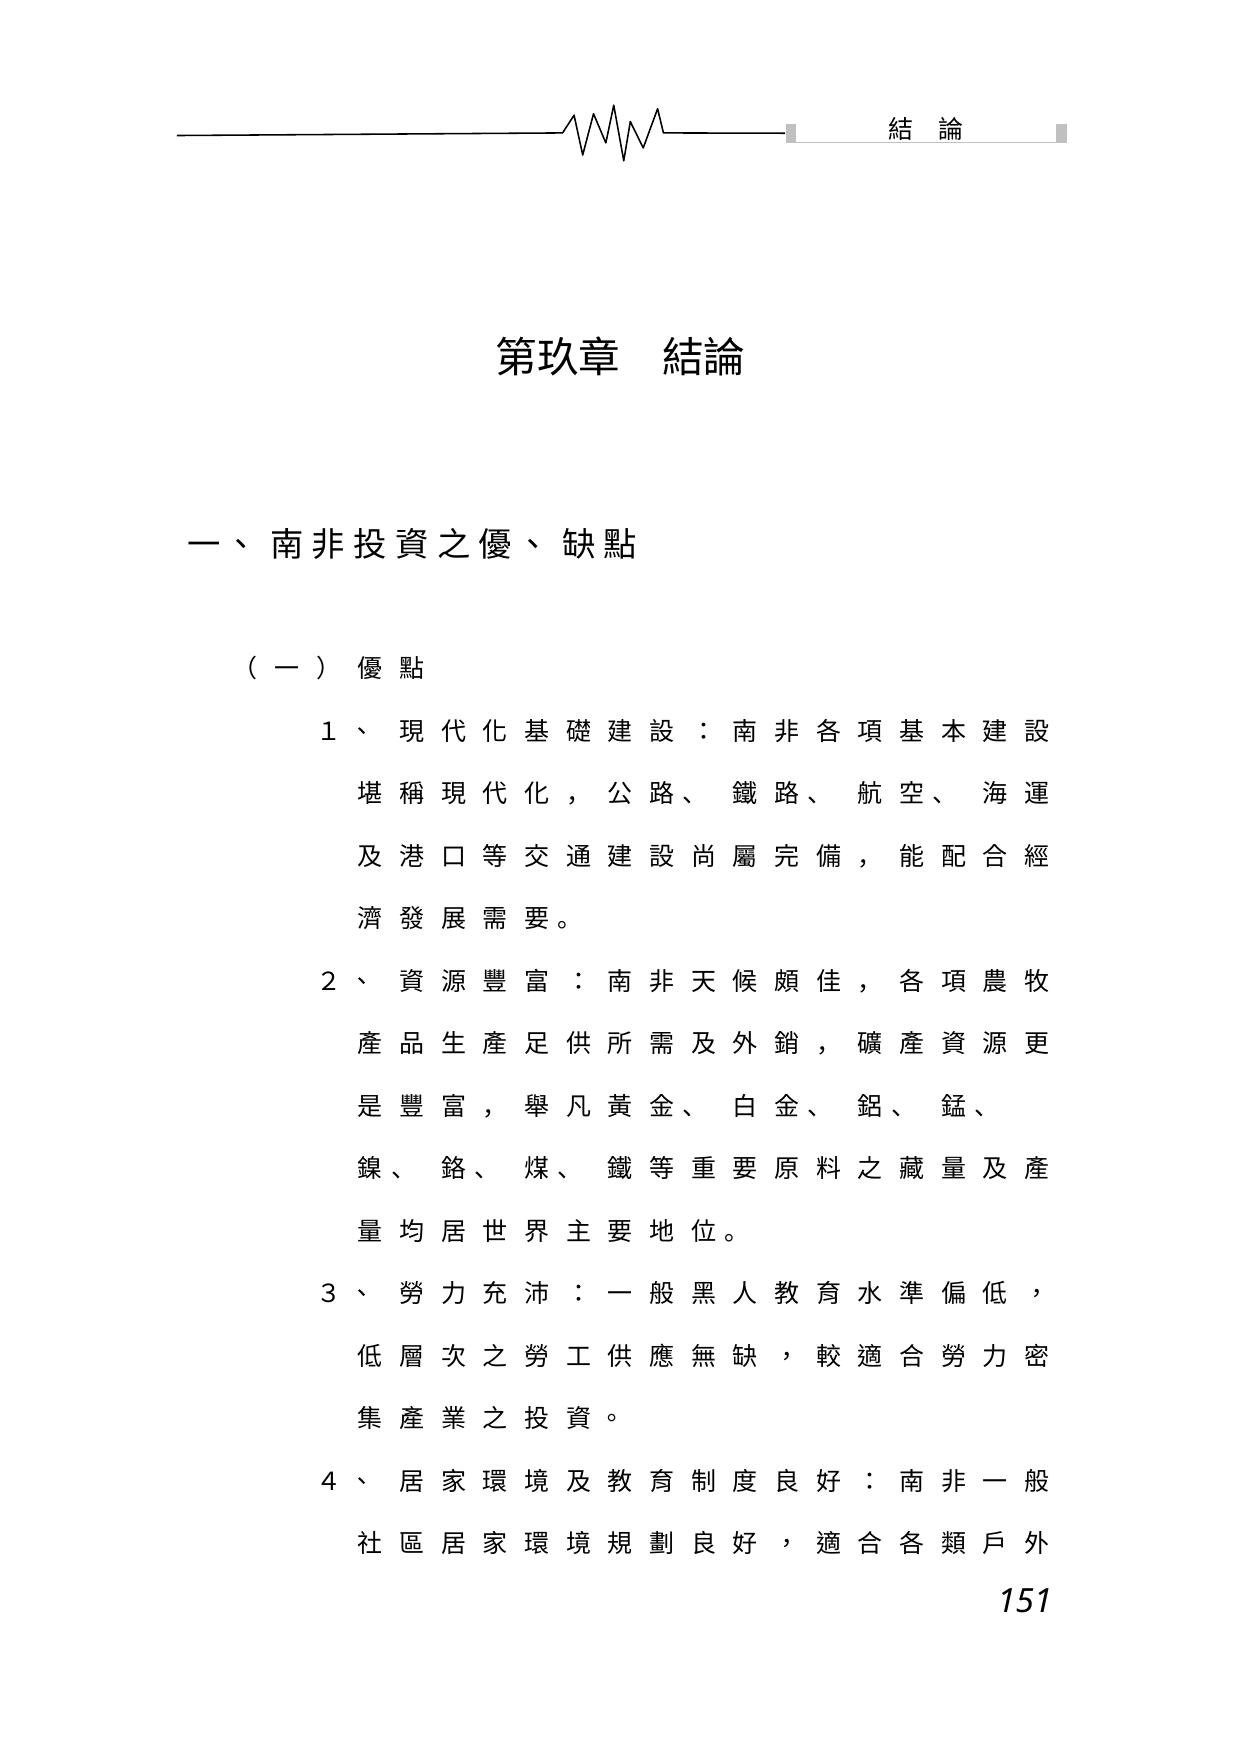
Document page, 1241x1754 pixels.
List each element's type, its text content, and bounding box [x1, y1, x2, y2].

text 一、南非投資之優、缺點 [183, 500, 1058, 563]
text ３、勞力充沛：一般黑人教育水準偏低，低層次之勞工供應無缺，較適合勞力密集產業之投資。 [281, 1250, 1058, 1438]
text ４、居家環境及教育制度良好：南非一般社區居家環境規劃良好，適合各類戶外 [281, 1438, 1058, 1563]
text ２、資源豐富：南非天候頗佳，各項農牧產品生產足供所需及外銷，礦產資源更是豐富，舉凡黃金、白金、鋁、錳、鎳、鉻、煤、鐵等重要原料之藏量及產量均居世界主要地位。 [281, 938, 1058, 1250]
text 第玖章 結論 [183, 313, 1058, 375]
text （一）優點 [207, 625, 1058, 688]
text １、現代化基礎建設：南非各項基本建設堪稱現代化，公路、鐵路、航空、海運及港口等交通建設尚屬完備，能配合經濟發展需要。 [281, 688, 1058, 938]
